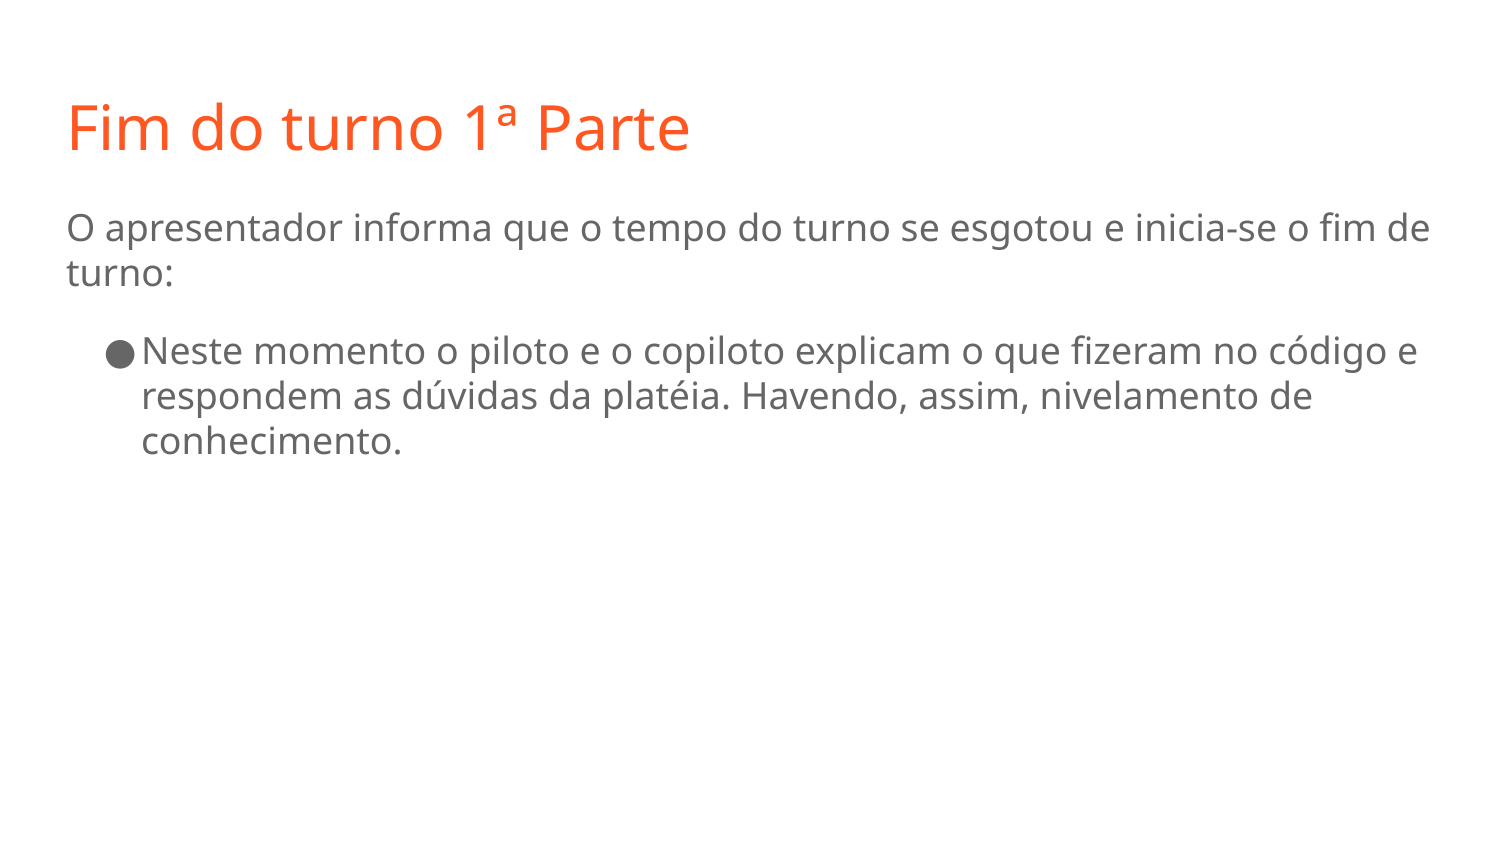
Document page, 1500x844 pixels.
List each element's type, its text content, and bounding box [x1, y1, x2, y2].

title Fim do turno 1ª Parte [51, 72, 1449, 167]
list O apresentador informa que o tempo do turno se esgotou e inicia-se o fim de turno: Neste momento o piloto e o copiloto explicam o que fizeram no código e respondem as dúvidas da platéia. Havendo, assim, nivelamento de conhecimento. [51, 189, 1449, 750]
